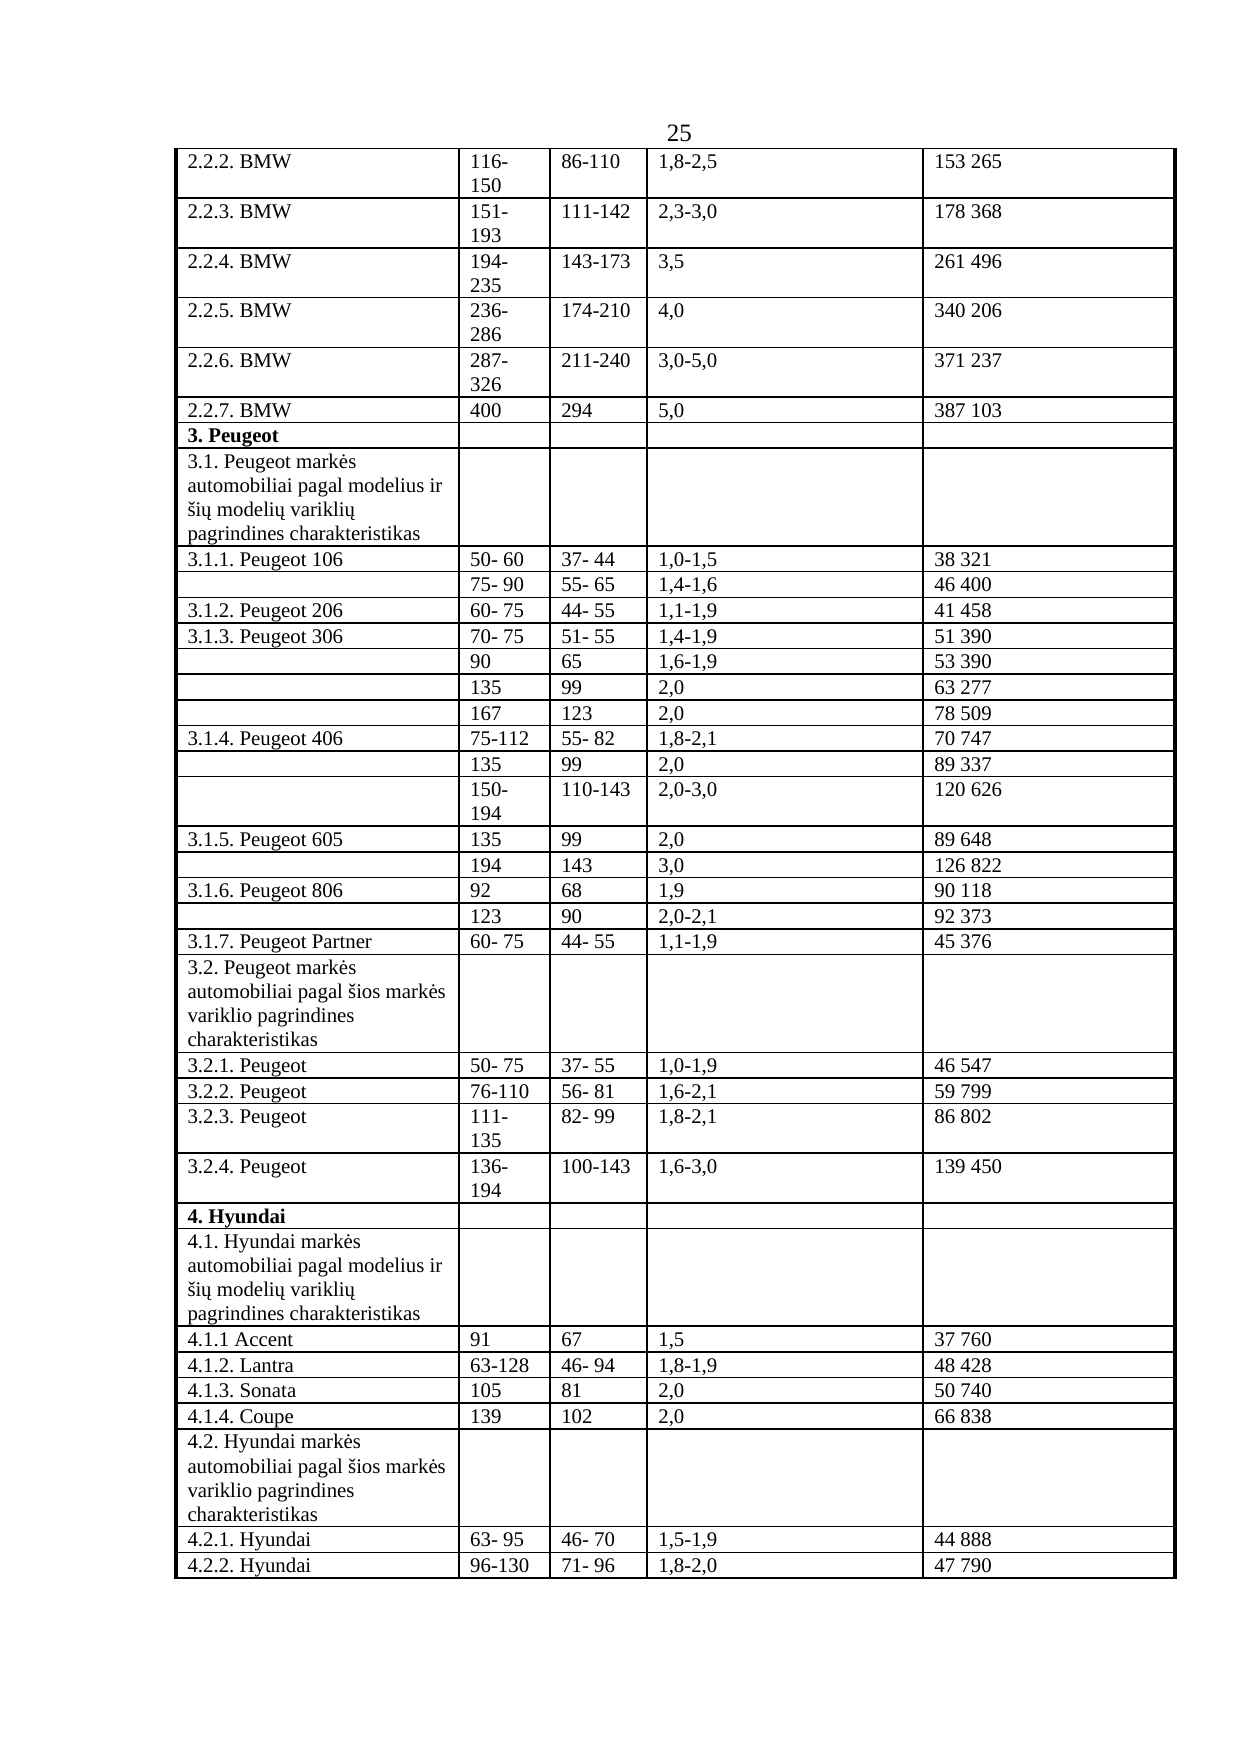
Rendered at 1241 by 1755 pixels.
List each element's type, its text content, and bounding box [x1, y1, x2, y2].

table_cell 2.2.6. BMW [178, 348, 458, 396]
table_cell [648, 955, 922, 1051]
table_cell 2.2.4. BMW [178, 249, 458, 297]
table_cell [178, 853, 458, 877]
table_cell [551, 1204, 646, 1228]
table_cell 92 [460, 878, 549, 902]
table_cell [460, 1204, 549, 1228]
table_cell 126 822 [924, 853, 1173, 877]
table_cell 111-135 [460, 1104, 549, 1152]
table_cell 60- 75 [460, 598, 549, 622]
table_cell 139 [460, 1404, 549, 1428]
table_cell 46 400 [924, 572, 1173, 596]
table_cell 38 321 [924, 547, 1173, 571]
table_cell 4.1.3. Sonata [178, 1378, 458, 1402]
table_cell 1,8-2,5 [648, 149, 922, 197]
table_cell 387 103 [924, 398, 1173, 422]
table_cell [924, 1430, 1173, 1526]
table_cell 102 [551, 1404, 646, 1428]
table_cell 1,0-1,5 [648, 547, 922, 571]
table_cell 78 509 [924, 701, 1173, 724]
table_cell [178, 701, 458, 724]
table_cell 41 458 [924, 598, 1173, 622]
table_cell 56- 81 [551, 1079, 646, 1103]
table_cell 60- 75 [460, 930, 549, 953]
table_cell 82- 99 [551, 1104, 646, 1152]
table_cell 143 [551, 853, 646, 877]
table_cell 3,5 [648, 249, 922, 297]
table_cell [460, 1430, 549, 1526]
table_cell 47 790 [924, 1553, 1173, 1577]
table_cell 2.2.7. BMW [178, 398, 458, 422]
table_cell 89 648 [924, 827, 1173, 851]
table_cell 99 [551, 675, 646, 699]
table_cell 3.1. Peugeot markės automobiliai pagal modelius ir šių modelių variklių pagrindines charakteristikas [178, 449, 458, 545]
table_cell 81 [551, 1378, 646, 1402]
table_cell 143-173 [551, 249, 646, 297]
table_cell 1,5-1,9 [648, 1527, 922, 1551]
table_cell 63 277 [924, 675, 1173, 699]
table_cell 3.1.3. Peugeot 306 [178, 624, 458, 648]
table_cell 139 450 [924, 1154, 1173, 1202]
table_cell 123 [551, 701, 646, 724]
table_cell 70 747 [924, 726, 1173, 750]
table_cell 96-130 [460, 1553, 549, 1577]
table_cell 4.1.4. Coupe [178, 1404, 458, 1428]
table_cell 99 [551, 752, 646, 776]
table_cell 3.2.3. Peugeot [178, 1104, 458, 1152]
table_cell 123 [460, 904, 549, 928]
table_cell 53 390 [924, 649, 1173, 673]
table_cell 1,4-1,6 [648, 572, 922, 596]
table_cell 44- 55 [551, 930, 646, 953]
table_cell 90 118 [924, 878, 1173, 902]
table_cell 287-326 [460, 348, 549, 396]
table_cell 1,1-1,9 [648, 598, 922, 622]
table_cell 5,0 [648, 398, 922, 422]
table_cell 3,0-5,0 [648, 348, 922, 396]
table_cell [178, 572, 458, 596]
table_cell 2,0 [648, 701, 922, 724]
table_cell 46 547 [924, 1053, 1173, 1077]
table_cell 99 [551, 827, 646, 851]
table_cell 3.1.6. Peugeot 806 [178, 878, 458, 902]
table_cell 1,4-1,9 [648, 624, 922, 648]
table_cell 90 [551, 904, 646, 928]
table_cell 3. Peugeot [178, 423, 458, 447]
table_cell 2,3-3,0 [648, 199, 922, 247]
table_cell 3.2.4. Peugeot [178, 1154, 458, 1202]
table_cell [178, 752, 458, 776]
table_cell 68 [551, 878, 646, 902]
table_cell 105 [460, 1378, 549, 1402]
table_cell 65 [551, 649, 646, 673]
table_cell 167 [460, 701, 549, 724]
table_cell [178, 675, 458, 699]
table_cell [460, 449, 549, 545]
table_cell 50- 75 [460, 1053, 549, 1077]
table_cell 3,0 [648, 853, 922, 877]
table_cell 1,0-1,9 [648, 1053, 922, 1077]
table_cell [924, 955, 1173, 1051]
table_cell 67 [551, 1327, 646, 1351]
table_cell 1,8-2,0 [648, 1553, 922, 1577]
table_cell 100-143 [551, 1154, 646, 1202]
table_cell 51 390 [924, 624, 1173, 648]
table_cell 3.1.4. Peugeot 406 [178, 726, 458, 750]
table_cell 4.2. Hyundai markės automobiliai pagal šios markės variklio pagrindines charakteristikas [178, 1430, 458, 1526]
table_cell 116-150 [460, 149, 549, 197]
table_cell 1,8-1,9 [648, 1353, 922, 1377]
table_cell 4.2.2. Hyundai [178, 1553, 458, 1577]
table_cell [924, 1229, 1173, 1325]
table_cell 136-194 [460, 1154, 549, 1202]
table_cell 51- 55 [551, 624, 646, 648]
table_cell [178, 649, 458, 673]
table_cell [924, 423, 1173, 447]
table_cell 151-193 [460, 199, 549, 247]
table_cell 44 888 [924, 1527, 1173, 1551]
table_cell 76-110 [460, 1079, 549, 1103]
table_cell 46- 94 [551, 1353, 646, 1377]
table_cell 1,8-2,1 [648, 726, 922, 750]
table_cell 50 740 [924, 1378, 1173, 1402]
table_cell 1,6-3,0 [648, 1154, 922, 1202]
table_cell [924, 1204, 1173, 1228]
table_cell 1,8-2,1 [648, 1104, 922, 1152]
table_cell 4.1. Hyundai markės automobiliai pagal modelius ir šių modelių variklių pagrindines charakteristikas [178, 1229, 458, 1325]
table_cell 2.2.3. BMW [178, 199, 458, 247]
table_cell 59 799 [924, 1079, 1173, 1103]
table_cell 2.2.5. BMW [178, 298, 458, 346]
table_cell 45 376 [924, 930, 1173, 953]
table_cell 3.2.1. Peugeot [178, 1053, 458, 1077]
table_cell [551, 423, 646, 447]
table_cell 55- 65 [551, 572, 646, 596]
table_cell 2,0 [648, 1404, 922, 1428]
table_cell 1,1-1,9 [648, 930, 922, 953]
table_cell 153 265 [924, 149, 1173, 197]
table_cell [178, 904, 458, 928]
table_cell 2,0 [648, 752, 922, 776]
table_cell 4.1.1 Accent [178, 1327, 458, 1351]
table_cell 37 760 [924, 1327, 1173, 1351]
table_cell 44- 55 [551, 598, 646, 622]
table_cell 92 373 [924, 904, 1173, 928]
table_cell 1,9 [648, 878, 922, 902]
table_cell 194-235 [460, 249, 549, 297]
table_cell [648, 1229, 922, 1325]
table_cell 135 [460, 675, 549, 699]
table_cell [178, 777, 458, 825]
table_cell 2,0-3,0 [648, 777, 922, 825]
table_cell 63-128 [460, 1353, 549, 1377]
table_cell 261 496 [924, 249, 1173, 297]
table_cell 4. Hyundai [178, 1204, 458, 1228]
table_cell 3.2. Peugeot markės automobiliai pagal šios markės variklio pagrindines charakteristikas [178, 955, 458, 1051]
table_cell 37- 55 [551, 1053, 646, 1077]
table_cell 211-240 [551, 348, 646, 396]
table_cell 37- 44 [551, 547, 646, 571]
table_cell 2,0 [648, 675, 922, 699]
table_cell [551, 1430, 646, 1526]
table_cell 3.1.1. Peugeot 106 [178, 547, 458, 571]
table_cell [648, 423, 922, 447]
table_cell [460, 1229, 549, 1325]
table_cell 2,0 [648, 1378, 922, 1402]
table_cell [460, 423, 549, 447]
table_cell 120 626 [924, 777, 1173, 825]
table_cell 174-210 [551, 298, 646, 346]
table_cell 135 [460, 827, 549, 851]
table_cell 400 [460, 398, 549, 422]
table_cell [551, 1229, 646, 1325]
table_cell 2,0-2,1 [648, 904, 922, 928]
table_cell 46- 70 [551, 1527, 646, 1551]
table_cell [924, 449, 1173, 545]
table_cell 4,0 [648, 298, 922, 346]
table_cell 3.2.2. Peugeot [178, 1079, 458, 1103]
table_cell 90 [460, 649, 549, 673]
table_cell 66 838 [924, 1404, 1173, 1428]
table_cell 89 337 [924, 752, 1173, 776]
table_cell 3.1.2. Peugeot 206 [178, 598, 458, 622]
table_cell 1,6-1,9 [648, 649, 922, 673]
table_cell [551, 955, 646, 1051]
table_cell 111-142 [551, 199, 646, 247]
table_cell 110-143 [551, 777, 646, 825]
table_cell 4.2.1. Hyundai [178, 1527, 458, 1551]
table_cell 48 428 [924, 1353, 1173, 1377]
table_cell 340 206 [924, 298, 1173, 346]
table_cell 371 237 [924, 348, 1173, 396]
table_cell 236-286 [460, 298, 549, 346]
table_cell [460, 955, 549, 1051]
table_cell [648, 1204, 922, 1228]
table_cell 86 802 [924, 1104, 1173, 1152]
table_cell 294 [551, 398, 646, 422]
table_cell 70- 75 [460, 624, 549, 648]
table_cell 86-110 [551, 149, 646, 197]
table_cell 71- 96 [551, 1553, 646, 1577]
table_cell 2,0 [648, 827, 922, 851]
table_cell 4.1.2. Lantra [178, 1353, 458, 1377]
table_cell [648, 1430, 922, 1526]
table_cell 75- 90 [460, 572, 549, 596]
table_cell [551, 449, 646, 545]
table_cell 178 368 [924, 199, 1173, 247]
table_cell 3.1.5. Peugeot 605 [178, 827, 458, 851]
table_cell 2.2.2. BMW [178, 149, 458, 197]
table_cell 91 [460, 1327, 549, 1351]
table_cell 55- 82 [551, 726, 646, 750]
table_cell 75-112 [460, 726, 549, 750]
table_cell 1,5 [648, 1327, 922, 1351]
table_cell [648, 449, 922, 545]
table_cell 194 [460, 853, 549, 877]
table_cell 3.1.7. Peugeot Partner [178, 930, 458, 953]
table_cell 150-194 [460, 777, 549, 825]
table_cell 135 [460, 752, 549, 776]
table_cell 63- 95 [460, 1527, 549, 1551]
table_cell 50- 60 [460, 547, 549, 571]
table_cell 1,6-2,1 [648, 1079, 922, 1103]
